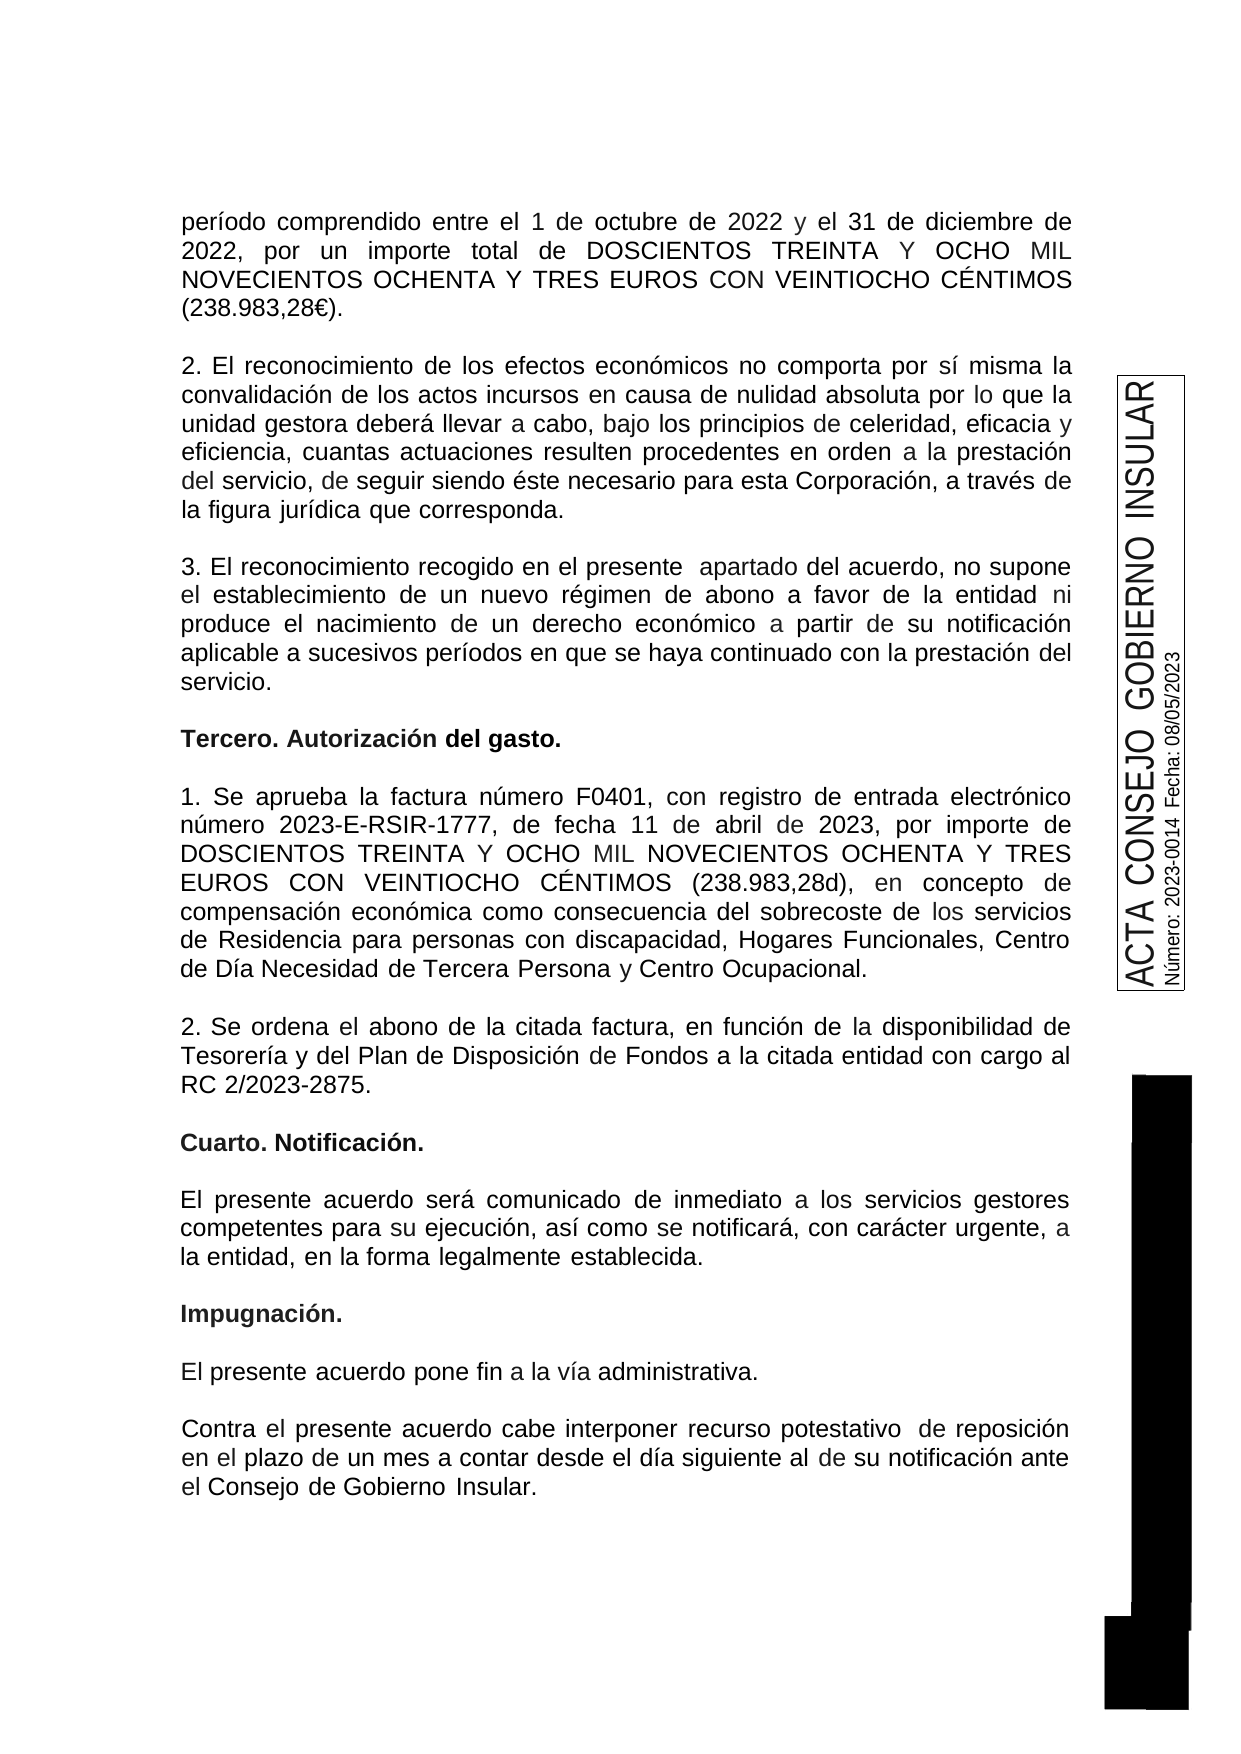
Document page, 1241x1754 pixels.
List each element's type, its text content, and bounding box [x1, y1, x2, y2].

list El reconocimiento de los efectos económicos no comporta por sí misma la convalidación de los actos incursos en causa de nulidad absoluta por lo que la unidad gestora deberá llevar a cabo, bajo los principios de celeridad, eficacia y eficiencia, cuantas actuaciones resulten procedentes en orden a la prestación del servicio, de seguir siendo éste necesario para esta Corporación, a través de la figura jurídica que corresponda. [181, 351, 1072, 524]
subtitle Cuarto. Notificación. [180, 1128, 1103, 1156]
subtitle Tercero. Autorización del gasto. [180, 724, 1117, 752]
subtitle [1193, 1299, 1207, 1328]
text El presente acuerdo será comunicado de inmediato a los servicios gestores competentes para su ejecución, así como se notificará, con carácter urgente, a la entidad, en la forma legalmente establecida. [180, 1185, 1070, 1271]
text Contra el presente acuerdo cabe interponer recurso potestativo de reposición en el plazo de un mes a contar desde el día siguiente al de su notificación ante el Consejo de Gobierno Insular. [181, 1414, 1070, 1501]
picture [1103, 1073, 1193, 1711]
list Número: 2023-0014 Fecha: 08/05/2023 [1161, 379, 1182, 990]
text período comprendido entre el 1 de octubre de 2022 y el 31 de diciembre de 2022, por un importe total de DOSCIENTOS TREINTA Y OCHO MIL NOVECIENTOS OCHENTA Y TRES EUROS CON VEINTIOCHO CÉNTIMOS (238.983,28€). [181, 207, 1072, 322]
list Se ordena el abono de la citada factura, en función de la disponibilidad de Tesorería y del Plan de Disposición de Fondos a la citada entidad con cargo al RC 2/2023-2875. [180, 1012, 1071, 1098]
list El reconocimiento recogido en el presente apartado del acuerdo, no supone el establecimiento de un nuevo régimen de abono a favor de la entidad ni produce el nacimiento de un derecho económico a partir de su notificación aplicable a sucesivos períodos en que se haya continuado con la prestación del servicio. [180, 552, 1072, 695]
subtitle Impugnación. [180, 1299, 1103, 1328]
list Se aprueba la factura número F0401, con registro de entrada electrónico número 2023-E-RSIR-1777, de fecha 11 de abril de 2023, por importe de DOSCIENTOS TREINTA Y OCHO MIL NOVECIENTOS OCHENTA Y TRES EUROS CON VEINTIOCHO CÉNTIMOS (238.983,28d), en concepto de compensación económica como consecuencia del sobrecoste de los servicios de Residencia para personas con discapacidad, Hogares Funcionales, Centro de Día Necesidad de Tercera Persona y Centro Ocupacional. [180, 782, 1071, 983]
text El presente acuerdo pone fin a la vía administrativa. [180, 1357, 1103, 1386]
list ACTA CONSEJO GOBIERNO INSULAR [1118, 377, 1161, 990]
